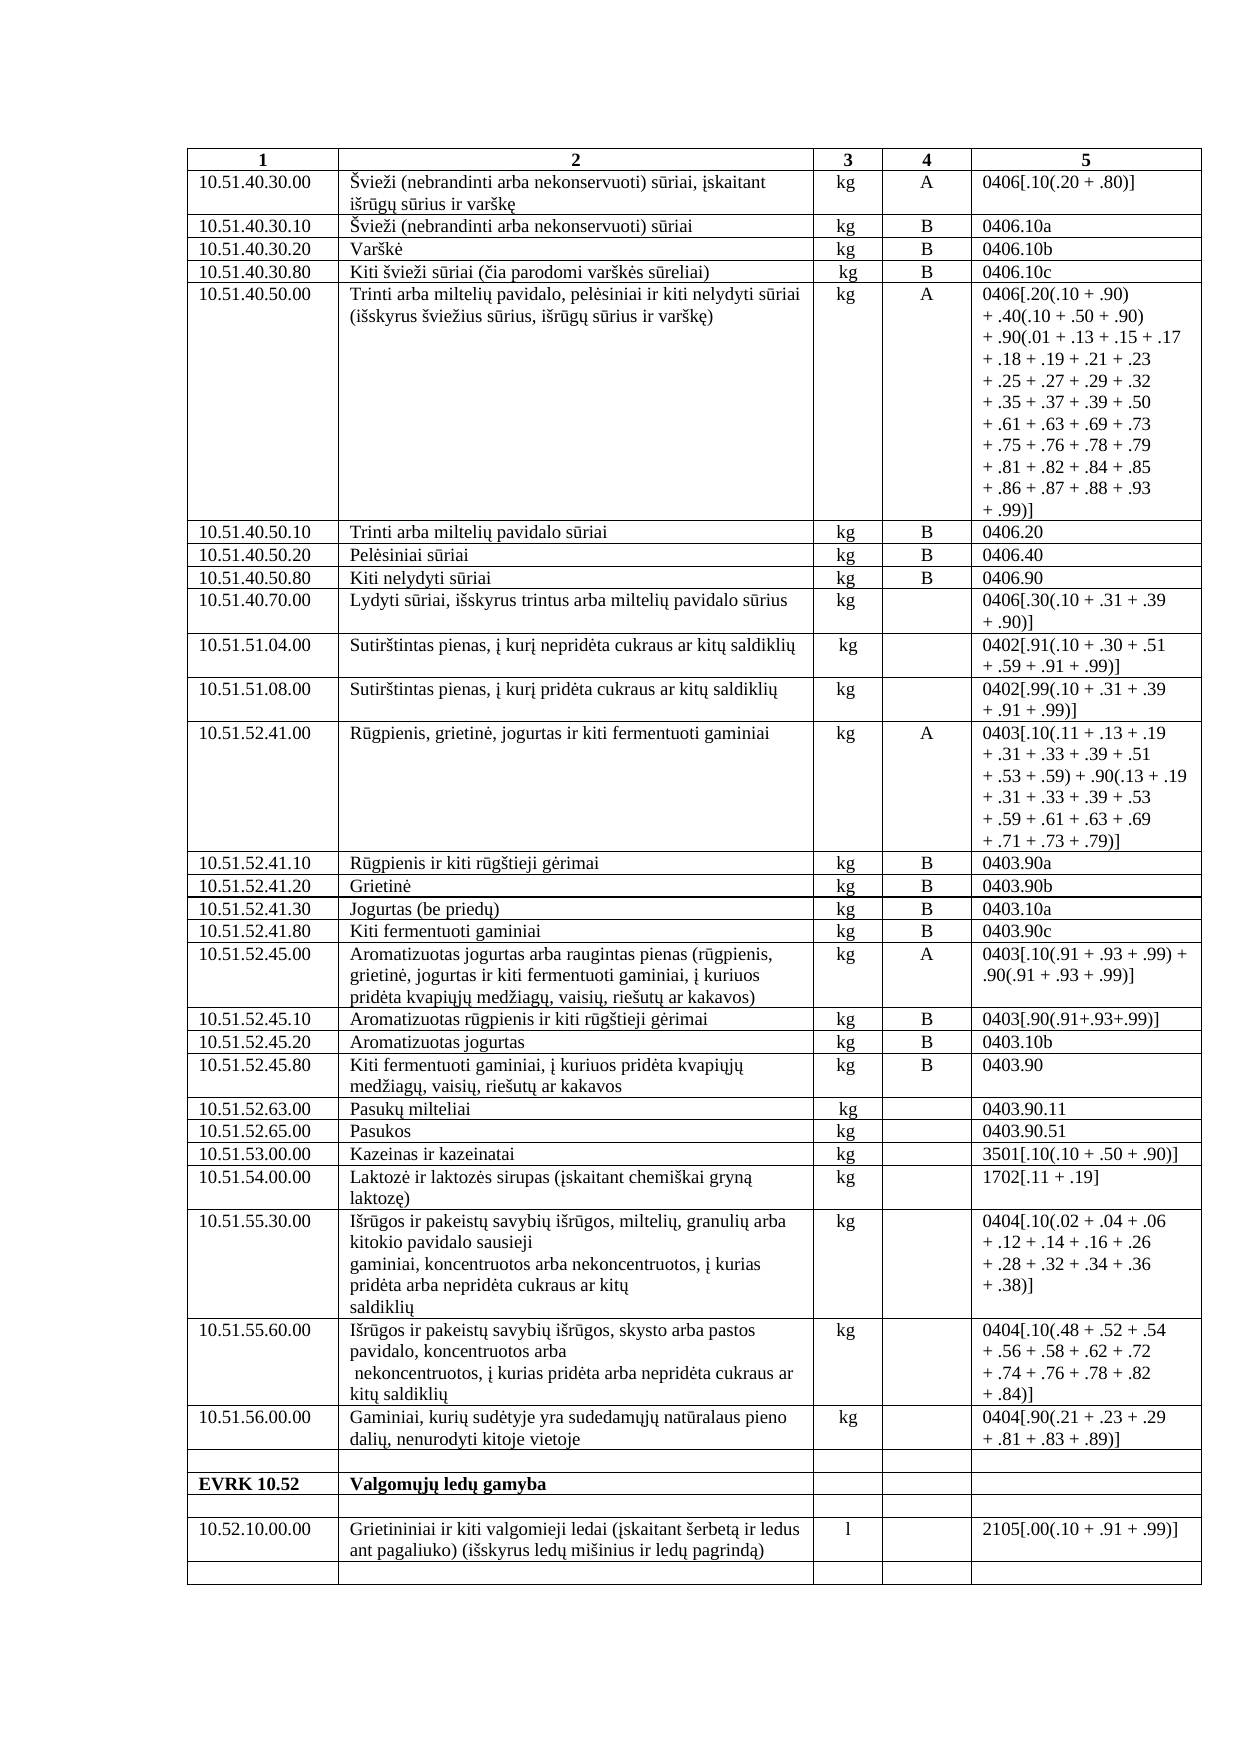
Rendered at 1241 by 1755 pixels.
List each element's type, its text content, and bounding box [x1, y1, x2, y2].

table_cell Laktozė ir laktozės sirupas (įskaitant chemiškai gryną laktozę) [339, 1166, 813, 1209]
table_cell 10.51.52.65.00 [188, 1120, 338, 1142]
table_cell [188, 1562, 338, 1583]
table_cell 0404[.90(.21 + .23 + .29 + .81 + .83 + .89)] [972, 1406, 1201, 1449]
table_cell 0403.10a [972, 898, 1201, 919]
table_cell Aromatizuotas jogurtas [339, 1031, 813, 1052]
table_cell 0406.10a [972, 215, 1201, 237]
table_cell EVRK 10.52 [188, 1473, 338, 1494]
table_cell Trinti arba miltelių pavidalo sūriai [339, 521, 813, 543]
table_cell 10.51.40.30.10 [188, 215, 338, 237]
table_cell [883, 634, 971, 677]
table_cell 10.51.40.50.80 [188, 567, 338, 588]
table_cell [883, 1319, 971, 1405]
table_cell 0406.20 [972, 521, 1201, 543]
table_cell Sutirštintas pienas, į kurį nepridėta cukraus ar kitų saldiklių [339, 634, 813, 677]
table_cell 0406[.20(.10 + .90) + .40(.10 + .50 + .90) + .90(.01 + .13 + .15 + .17 + .18 + .19 + .21 + .23 + .25 + .27 + .29 + .32 + .35 + .37 + .39 + .50 + .61 + .63 + .69 + .73 + .75 + .76 + .78 + .79 + .81 + .82 + .84 + .85 + .86 + .87 + .88 + .93 + .99)] [972, 283, 1201, 520]
table_cell [188, 1450, 338, 1472]
table_cell [814, 1473, 882, 1494]
table_cell 0406.40 [972, 544, 1201, 566]
table_cell [883, 1406, 971, 1449]
table_cell Valgomųjų ledų gamyba [339, 1473, 813, 1494]
table_cell 2105[.00(.10 + .91 + .99)] [972, 1518, 1201, 1561]
table_cell 10.51.40.30.00 [188, 171, 338, 214]
table_cell 0403[.10(.11 + .13 + .19 + .31 + .33 + .39 + .51 + .53 + .59) + .90(.13 + .19 + .31 + .33 + .39 + .53 + .59 + .61 + .63 + .69 + .71 + .73 + .79)] [972, 722, 1201, 851]
table_cell B [883, 1031, 971, 1052]
table_cell 0403.90 [972, 1054, 1201, 1097]
table_cell [883, 1450, 971, 1472]
table_cell 10.51.40.30.80 [188, 261, 338, 282]
table_cell Rūgpienis, grietinė, jogurtas ir kiti fermentuoti gaminiai [339, 722, 813, 851]
table_header 2 [339, 149, 813, 170]
table_cell kg [814, 283, 882, 520]
table_cell 10.51.55.30.00 [188, 1210, 338, 1317]
table_cell 10.51.56.00.00 [188, 1406, 338, 1449]
table_cell B [883, 1008, 971, 1030]
table_cell [814, 1562, 882, 1583]
table_cell Rūgpienis ir kiti rūgštieji gėrimai [339, 852, 813, 874]
table_cell kg [814, 1008, 882, 1030]
table_cell [883, 1562, 971, 1583]
table_cell [883, 1210, 971, 1317]
table_cell 10.51.52.41.00 [188, 722, 338, 851]
table_cell Gaminiai, kurių sudėtyje yra sudedamųjų natūralaus pieno dalių, nenurodyti kitoje vietoje [339, 1406, 813, 1449]
table_cell Jogurtas (be priedų) [339, 898, 813, 919]
table_cell 10.51.51.08.00 [188, 678, 338, 721]
table_cell kg [814, 1120, 882, 1142]
table_cell Pasukos [339, 1120, 813, 1142]
table_cell kg [814, 678, 882, 721]
table_cell 10.51.40.70.00 [188, 589, 338, 632]
table_cell [883, 1120, 971, 1142]
table_cell kg [814, 589, 882, 632]
table_cell kg [814, 1054, 882, 1097]
table_cell 0403.90c [972, 920, 1201, 942]
table_header 3 [814, 149, 882, 170]
table_cell kg [814, 544, 882, 566]
table_cell 10.51.54.00.00 [188, 1166, 338, 1209]
table_cell kg [814, 1031, 882, 1052]
table_cell [972, 1495, 1201, 1517]
table_cell 0403.90a [972, 852, 1201, 874]
table_cell Varškė [339, 238, 813, 259]
table_cell kg [814, 1166, 882, 1209]
table_cell [883, 1143, 971, 1164]
table_cell [339, 1450, 813, 1472]
table_cell 10.51.52.45.80 [188, 1054, 338, 1097]
table_cell kg [814, 943, 882, 1007]
table_cell Kiti fermentuoti gaminiai, į kuriuos pridėta kvapiųjų medžiagų, vaisių, riešutų ar kakavos [339, 1054, 813, 1097]
table_cell l [814, 1518, 882, 1561]
table_cell B [883, 898, 971, 919]
table_cell kg [814, 1098, 882, 1119]
table_cell [883, 1473, 971, 1494]
table_cell [339, 1495, 813, 1517]
table_cell kg [814, 567, 882, 588]
table_cell B [883, 544, 971, 566]
table_cell A [883, 722, 971, 851]
table_cell 10.51.52.41.30 [188, 898, 338, 919]
table_cell Pasukų milteliai [339, 1098, 813, 1119]
table_cell kg [814, 1143, 882, 1164]
table_cell [814, 1495, 882, 1517]
table_cell B [883, 261, 971, 282]
table_cell kg [814, 920, 882, 942]
table_cell [972, 1473, 1201, 1494]
table_cell Sutirštintas pienas, į kurį pridėta cukraus ar kitų saldiklių [339, 678, 813, 721]
table_cell Kiti nelydyti sūriai [339, 567, 813, 588]
table_cell 0406.10b [972, 238, 1201, 259]
table_cell Kiti švieži sūriai (čia parodomi varškės sūreliai) [339, 261, 813, 282]
table_cell [883, 1495, 971, 1517]
table_cell kg [814, 852, 882, 874]
table_cell [972, 1562, 1201, 1583]
table_cell 0402[.91(.10 + .30 + .51 + .59 + .91 + .99)] [972, 634, 1201, 677]
table_cell 0403.90.51 [972, 1120, 1201, 1142]
table_cell 10.51.52.45.00 [188, 943, 338, 1007]
table_cell Pelėsiniai sūriai [339, 544, 813, 566]
table_cell Švieži (nebrandinti arba nekonservuoti) sūriai, įskaitant išrūgų sūrius ir varškę [339, 171, 813, 214]
table_cell Kiti fermentuoti gaminiai [339, 920, 813, 942]
table_cell 0403.90.11 [972, 1098, 1201, 1119]
table_cell Grietinė [339, 875, 813, 896]
table_cell kg [814, 875, 882, 896]
table_cell [339, 1562, 813, 1583]
table_cell 0406[.10(.20 + .80)] [972, 171, 1201, 214]
table_cell Išrūgos ir pakeistų savybių išrūgos, skysto arba pastos pavidalo, koncentruotos arba nekoncentruotos, į kurias pridėta arba nepridėta cukraus ar kitų saldiklių [339, 1319, 813, 1405]
table_cell B [883, 875, 971, 896]
table_cell 10.52.10.00.00 [188, 1518, 338, 1561]
table_cell B [883, 521, 971, 543]
table_cell kg [814, 722, 882, 851]
table_cell 10.51.40.50.20 [188, 544, 338, 566]
table_cell [883, 678, 971, 721]
table_cell kg [814, 238, 882, 259]
table_cell kg [814, 634, 882, 677]
table_cell 10.51.52.41.20 [188, 875, 338, 896]
table_cell Aromatizuotas jogurtas arba raugintas pienas (rūgpienis, grietinė, jogurtas ir kiti fermentuoti gaminiai, į kuriuos pridėta kvapiųjų medžiagų, vaisių, riešutų ar kakavos) [339, 943, 813, 1007]
table_cell [814, 1450, 882, 1472]
table_cell 0404[.10(.48 + .52 + .54 + .56 + .58 + .62 + .72 + .74 + .76 + .78 + .82 + .84)] [972, 1319, 1201, 1405]
table_cell 0406.10c [972, 261, 1201, 282]
table_cell [883, 589, 971, 632]
table_cell kg [814, 261, 882, 282]
table_cell [883, 1518, 971, 1561]
table_header 4 [883, 149, 971, 170]
table_cell Lydyti sūriai, išskyrus trintus arba miltelių pavidalo sūrius [339, 589, 813, 632]
table_cell Grietininiai ir kiti valgomieji ledai (įskaitant šerbetą ir ledus ant pagaliuko) (išskyrus ledų mišinius ir ledų pagrindą) [339, 1518, 813, 1561]
table_cell 10.51.52.45.10 [188, 1008, 338, 1030]
table_cell 0404[.10(.02 + .04 + .06 + .12 + .14 + .16 + .26 + .28 + .32 + .34 + .36 + .38)] [972, 1210, 1201, 1317]
table_cell Kazeinas ir kazeinatai [339, 1143, 813, 1164]
table_cell B [883, 238, 971, 259]
table_cell 3501[.10(.10 + .50 + .90)] [972, 1143, 1201, 1164]
table_cell 0403[.90(.91+.93+.99)] [972, 1008, 1201, 1030]
table_cell 10.51.52.45.20 [188, 1031, 338, 1052]
table_cell kg [814, 898, 882, 919]
table_cell A [883, 283, 971, 520]
table_cell Švieži (nebrandinti arba nekonservuoti) sūriai [339, 215, 813, 237]
table_cell Aromatizuotas rūgpienis ir kiti rūgštieji gėrimai [339, 1008, 813, 1030]
table_cell kg [814, 1319, 882, 1405]
table_header 1 [188, 149, 338, 170]
table_cell A [883, 171, 971, 214]
table_cell Išrūgos ir pakeistų savybių išrūgos, miltelių, granulių arba kitokio pavidalo sausieji gaminiai, koncentruotos arba nekoncentruotos, į kurias pridėta arba nepridėta cukraus ar kitų saldiklių [339, 1210, 813, 1317]
table_cell B [883, 1054, 971, 1097]
table_cell 0402[.99(.10 + .31 + .39 + .91 + .99)] [972, 678, 1201, 721]
table_cell B [883, 920, 971, 942]
table_cell Trinti arba miltelių pavidalo, pelėsiniai ir kiti nelydyti sūriai (išskyrus šviežius sūrius, išrūgų sūrius ir varškę) [339, 283, 813, 520]
table_cell [883, 1166, 971, 1209]
table_cell kg [814, 215, 882, 237]
table_cell kg [814, 521, 882, 543]
table_cell 10.51.40.50.00 [188, 283, 338, 520]
table_cell kg [814, 171, 882, 214]
table_cell [188, 1495, 338, 1517]
table_cell B [883, 852, 971, 874]
table_cell 10.51.52.41.10 [188, 852, 338, 874]
table_cell 0406.90 [972, 567, 1201, 588]
table_cell B [883, 215, 971, 237]
table_cell 10.51.40.50.10 [188, 521, 338, 543]
table_cell B [883, 567, 971, 588]
table_cell 0403.10b [972, 1031, 1201, 1052]
table_cell 0403.90b [972, 875, 1201, 896]
table_cell 10.51.52.41.80 [188, 920, 338, 942]
table_cell 0403[.10(.91 + .93 + .99) + .90(.91 + .93 + .99)] [972, 943, 1201, 1007]
table_cell 0406[.30(.10 + .31 + .39 + .90)] [972, 589, 1201, 632]
table_cell 10.51.53.00.00 [188, 1143, 338, 1164]
table_cell 1702[.11 + .19] [972, 1166, 1201, 1209]
table_cell A [883, 943, 971, 1007]
table_cell 10.51.40.30.20 [188, 238, 338, 259]
table_cell [972, 1450, 1201, 1472]
table_cell kg [814, 1406, 882, 1449]
table_cell kg [814, 1210, 882, 1317]
table_header 5 [972, 149, 1201, 170]
table_cell 10.51.55.60.00 [188, 1319, 338, 1405]
table_cell [883, 1098, 971, 1119]
table_cell 10.51.51.04.00 [188, 634, 338, 677]
table_cell 10.51.52.63.00 [188, 1098, 338, 1119]
